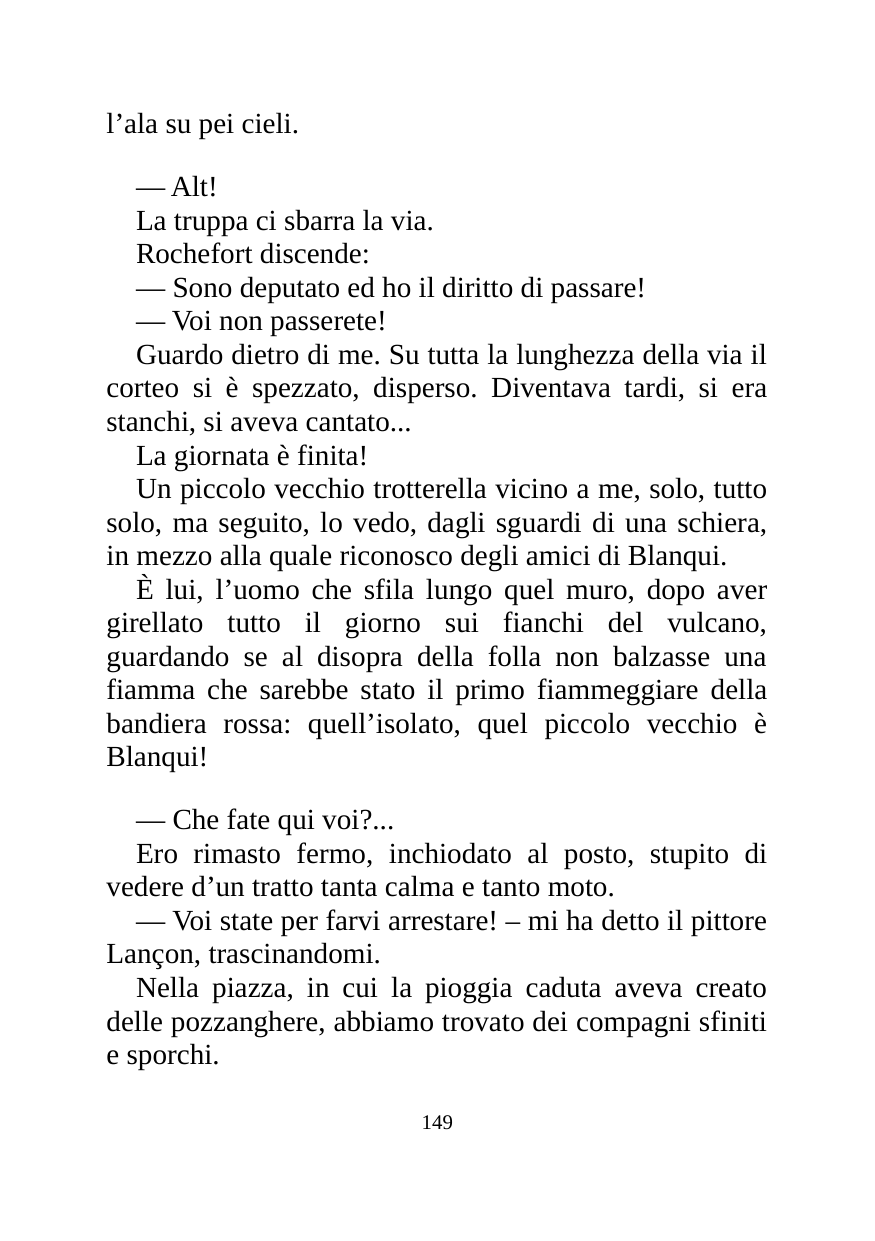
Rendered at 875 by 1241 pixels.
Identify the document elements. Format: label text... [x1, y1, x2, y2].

text È lui, l’uomo che sfila lungo quel muro, dopo aver girellato tutto il giorno sui fianchi del vulcano, guardando se al disopra della folla non balzasse una fiamma che sarebbe stato il primo fiammeggiare della bandiera rossa: quell’isolato, quel piccolo vecchio è Blanqui! [106, 572, 768, 773]
text — Che fate qui voi?... [106, 802, 768, 836]
text — Voi non passerete! [106, 303, 768, 337]
text Un piccolo vecchio trotterella vicino a me, solo, tutto solo, ma seguito, lo vedo, dagli sguardi di una schiera, in mezzo alla quale riconosco degli amici di Blanqui. [106, 471, 768, 572]
text — Voi state per farvi arrestare! – mi ha detto il pittore Lançon, trascinandomi. [106, 903, 768, 970]
text l’ala su pei cieli. [106, 106, 768, 140]
text Rochefort discende: [106, 236, 768, 270]
text Ero rimasto fermo, inchiodato al posto, stupito di vedere d’un tratto tanta calma e tanto moto. [106, 836, 768, 903]
text — Alt! [106, 169, 768, 203]
text Guardo dietro di me. Su tutta la lunghezza della via il corteo si è spezzato, disperso. Diventava tardi, si era stanchi, si aveva cantato... [106, 337, 768, 438]
text La giornata è finita! [106, 438, 768, 471]
text La truppa ci sbarra la via. [106, 203, 768, 236]
text Nella piazza, in cui la pioggia caduta aveva creato delle pozzanghere, abbiamo trovato dei compagni sfiniti e sporchi. [106, 970, 768, 1071]
text — Sono deputato ed ho il diritto di passare! [106, 270, 768, 303]
